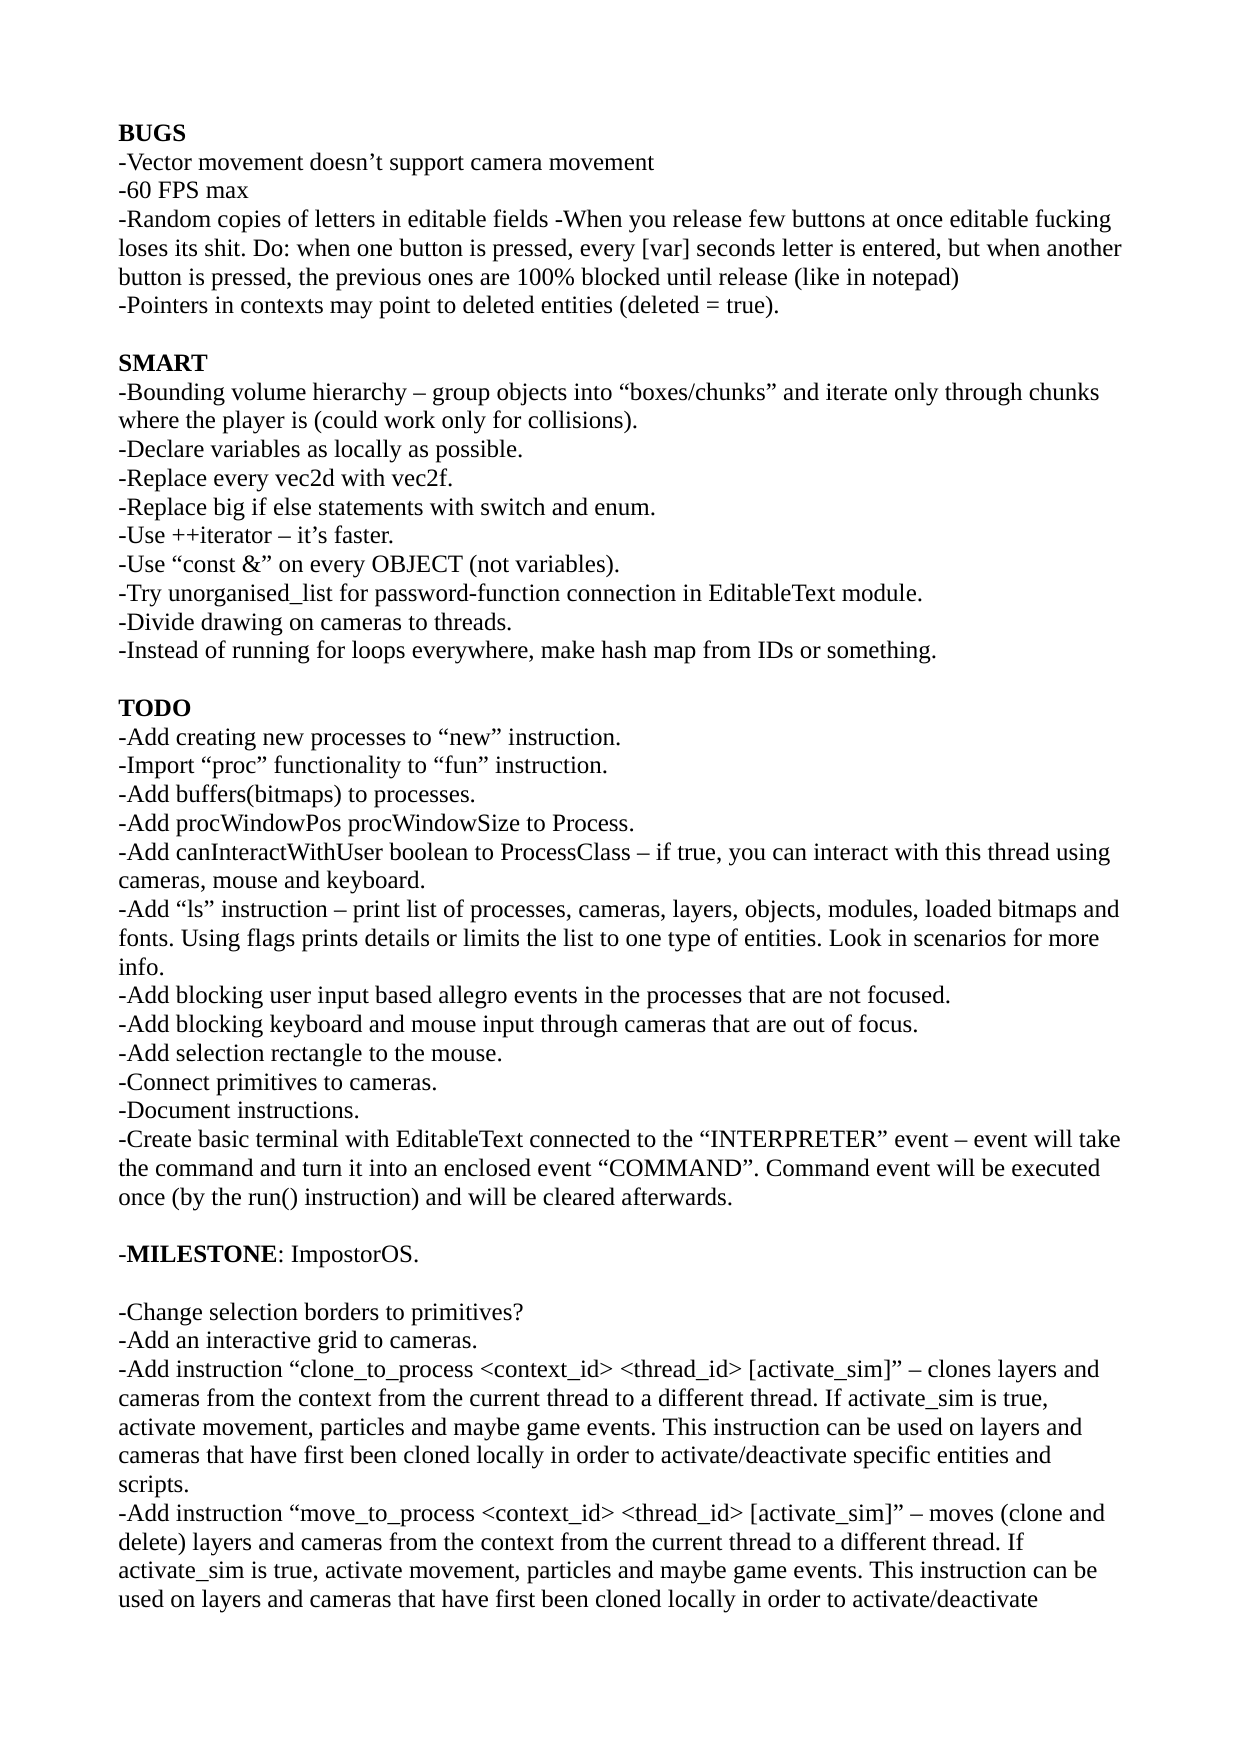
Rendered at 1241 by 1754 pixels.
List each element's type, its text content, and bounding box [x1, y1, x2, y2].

text -Use “const &” on every OBJECT (not variables). [118, 549, 1122, 578]
text -Add “ls” instruction – print list of processes, cameras, layers, objects, modules, loaded bitmaps and fonts. Using flags prints details or limits the list to one type of entities. Look in scenarios for more info. [118, 894, 1122, 981]
text BUGS [118, 118, 1122, 147]
text -Change selection borders to primitives? [118, 1297, 1122, 1326]
text -Create basic terminal with EditableText connected to the “INTERPRETER” event – event will take the command and turn it into an enclosed event “COMMAND”. Command event will be executed once (by the run() instruction) and will be cleared afterwards. [118, 1124, 1122, 1211]
text -Try unorganised_list for password-function connection in EditableText module. [118, 578, 1122, 607]
text -Instead of running for loops everywhere, make hash map from IDs or something. [118, 636, 1122, 664]
text -Document instructions. [118, 1096, 1122, 1124]
text -Use ++iterator – it’s faster. [118, 521, 1122, 549]
text -Add instruction “move_to_process <context_id> <thread_id> [activate_sim]” – moves (clone and delete) layers and cameras from the context from the current thread to a different thread. If activate_sim is true, activate movement, particles and maybe game events. This instruction can be used on layers and cameras that have first been cloned locally in order to activate/deactivate [118, 1498, 1122, 1613]
text -Declare variables as locally as possible. [118, 434, 1122, 463]
text -Add an interactive grid to cameras. [118, 1326, 1122, 1354]
text -Pointers in contexts may point to deleted entities (deleted = true). [118, 291, 1122, 319]
text -Random copies of letters in editable fields -When you release few buttons at once editable fucking loses its shit. Do: when one button is pressed, every [var] seconds letter is entered, but when another button is pressed, the previous ones are 100% blocked until release (like in notepad) [118, 204, 1122, 291]
text -Vector movement doesn’t support camera movement [118, 147, 1122, 176]
text -Add creating new processes to “new” instruction. [118, 722, 1122, 751]
text SMART [118, 348, 1122, 377]
text -Add canInteractWithUser boolean to ProcessClass – if true, you can interact with this thread using cameras, mouse and keyboard. [118, 837, 1122, 894]
text -Bounding volume hierarchy – group objects into “boxes/chunks” and iterate only through chunks where the player is (could work only for collisions). [118, 377, 1122, 434]
text -Add buffers(bitmaps) to processes. [118, 779, 1122, 808]
text -Add blocking user input based allegro events in the processes that are not focused. [118, 981, 1122, 1009]
text -Replace every vec2d with vec2f. [118, 463, 1122, 492]
text -Replace big if else statements with switch and enum. [118, 492, 1122, 521]
text -Add procWindowPos procWindowSize to Process. [118, 808, 1122, 837]
text -MILESTONE: ImpostorOS. [118, 1239, 1122, 1268]
text -Divide drawing on cameras to threads. [118, 607, 1122, 636]
text -Connect primitives to cameras. [118, 1067, 1122, 1096]
text -Add blocking keyboard and mouse input through cameras that are out of focus. [118, 1009, 1122, 1038]
text -60 FPS max [118, 176, 1122, 204]
text -Add instruction “clone_to_process <context_id> <thread_id> [activate_sim]” – clones layers and cameras from the context from the current thread to a different thread. If activate_sim is true, activate movement, particles and maybe game events. This instruction can be used on layers and cameras that have first been cloned locally in order to activate/deactivate specific entities and scripts. [118, 1354, 1122, 1498]
text TODO [118, 693, 1122, 722]
text -Import “proc” functionality to “fun” instruction. [118, 751, 1122, 779]
text -Add selection rectangle to the mouse. [118, 1038, 1122, 1067]
